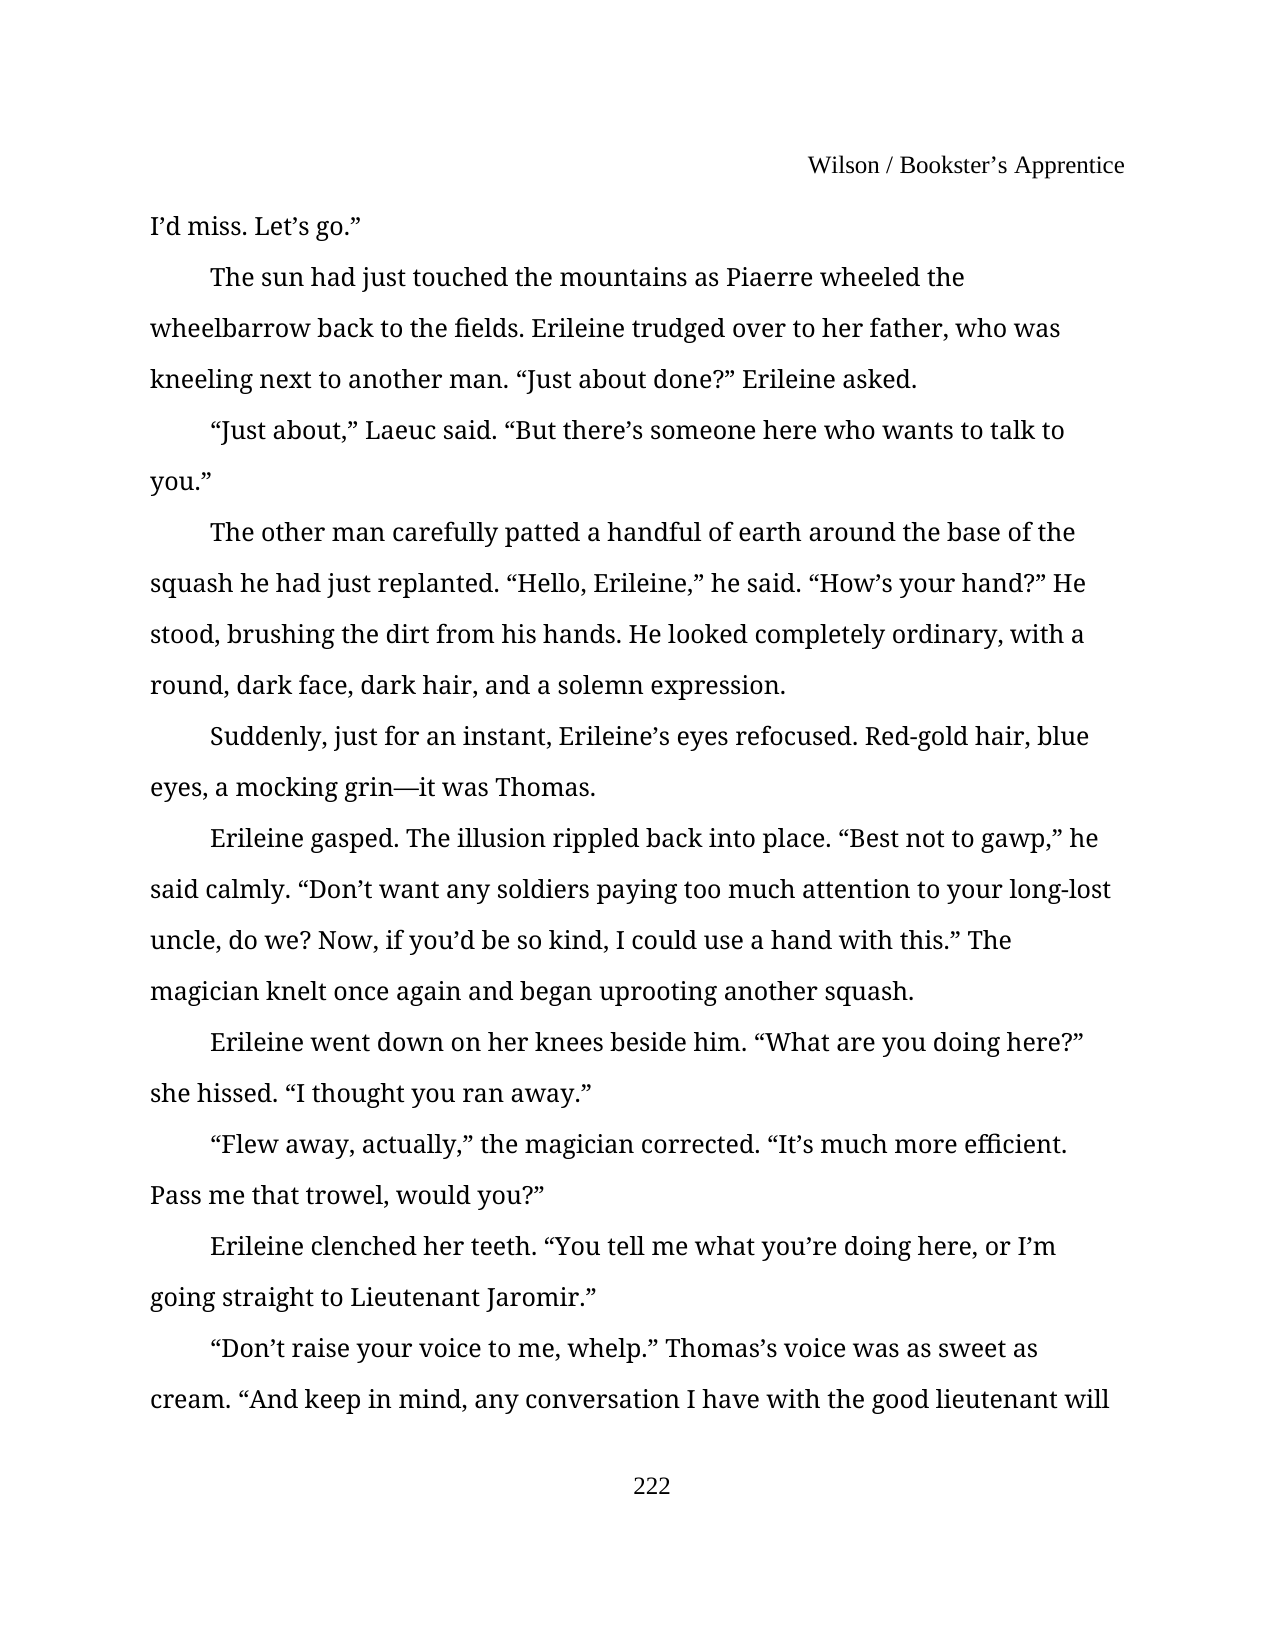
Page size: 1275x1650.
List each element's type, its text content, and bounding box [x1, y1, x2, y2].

text Erileine clenched her teeth. “You tell me what you’re doing here, or I’m going straight to Lieutenant Jaromir.” [150, 1229, 1125, 1314]
text I’d miss. Let’s go.” [150, 208, 1125, 242]
text Suddenly, just for an instant, Erileine’s eyes refocused. Red-gold hair, blue eyes, a mocking grin—it was Thomas. [150, 719, 1125, 804]
text Erileine gasped. The illusion rippled back into place. “Best not to gawp,” he said calmly. “Don’t want any soldiers paying too much attention to your long-lost uncle, do we? Now, if you’d be so kind, I could use a hand with this.” The magician knelt once again and began uprooting another squash. [150, 821, 1125, 1008]
text “Just about,” Laeuc said. “But there’s someone here who wants to talk to you.” [150, 412, 1125, 497]
text Erileine went down on her knees beside him. “What are you doing here?” she hissed. “I thought you ran away.” [150, 1025, 1125, 1110]
text The other man carefully patted a handful of earth around the base of the squash he had just replanted. “Hello, Erileine,” he said. “How’s your hand?” He stood, brushing the dirt from his hands. He looked completely ordinary, with a round, dark face, dark hair, and a solemn expression. [150, 514, 1125, 702]
text “Flew away, actually,” the magician corrected. “It’s much more efficient. Pass me that trowel, would you?” [150, 1127, 1125, 1212]
text The sun had just touched the mountains as Piaerre wheeled the wheelbarrow back to the fields. Erileine trudged over to her father, who was kneeling next to another man. “Just about done?” Erileine asked. [150, 259, 1125, 395]
text “Don’t raise your voice to me, whelp.” Thomas’s voice was as sweet as cream. “And keep in mind, any conversation I have with the good lieutenant will [150, 1331, 1125, 1416]
